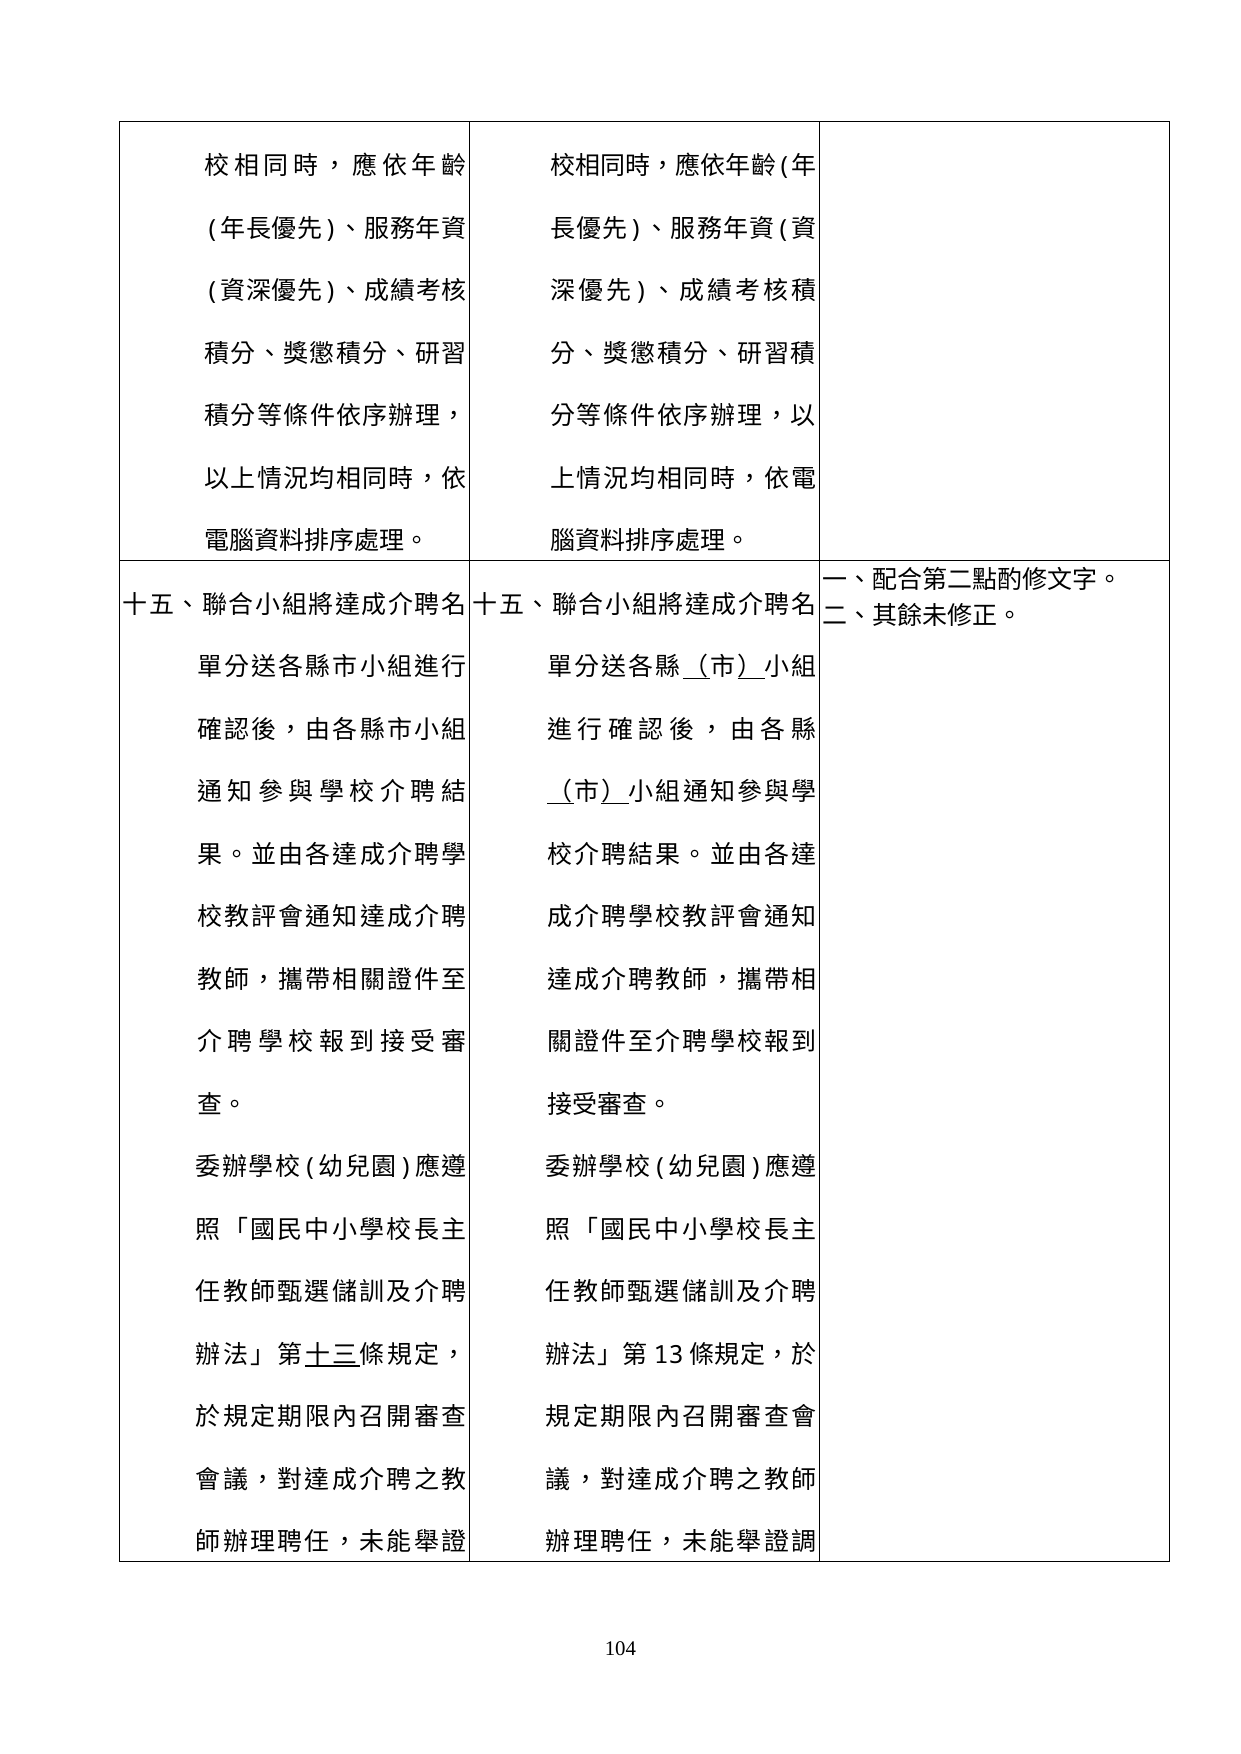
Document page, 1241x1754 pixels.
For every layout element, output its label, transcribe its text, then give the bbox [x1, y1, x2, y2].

table_cell 校相同時，應依年齡(年長優先)、服務年資(資深優先)、成績考核積分、獎懲積分、研習積分等條件依序辦理，以上情況均相同時，依電腦資料排序處理。 [120, 122, 469, 559]
table_cell 十五、聯合小組將達成介聘名單分送各縣（市）小組進行確認後，由各縣（市）小組通知參與學校介聘結果。並由各達成介聘學校教評會通知達成介聘教師，攜帶相關證件至介聘學校報到接受審查。 委辦學校(幼兒園)應遵照「國民中小學校長主任教師甄選儲訓及介聘辦法」第13條規定，於規定期限內召開審查會議，對達成介聘之教師辦理聘任，未能舉證調 [470, 561, 819, 1561]
table_cell [820, 122, 1169, 559]
table_cell 校相同時，應依年齡(年長優先)、服務年資(資深優先)、成績考核積分、獎懲積分、研習積分等條件依序辦理，以上情況均相同時，依電腦資料排序處理。 [470, 122, 819, 559]
table_cell 十五、聯合小組將達成介聘名單分送各縣市小組進行確認後，由各縣市小組通知參與學校介聘結果。並由各達成介聘學校教評會通知達成介聘教師，攜帶相關證件至介聘學校報到接受審查。 委辦學校(幼兒園)應遵照「國民中小學校長主任教師甄選儲訓及介聘辦法」第十三條規定，於規定期限內召開審查會議，對達成介聘之教師辦理聘任，未能舉證 [120, 561, 469, 1561]
table_cell 一、配合第二點酌修文字。 二、其餘未修正。 [820, 561, 1169, 1561]
